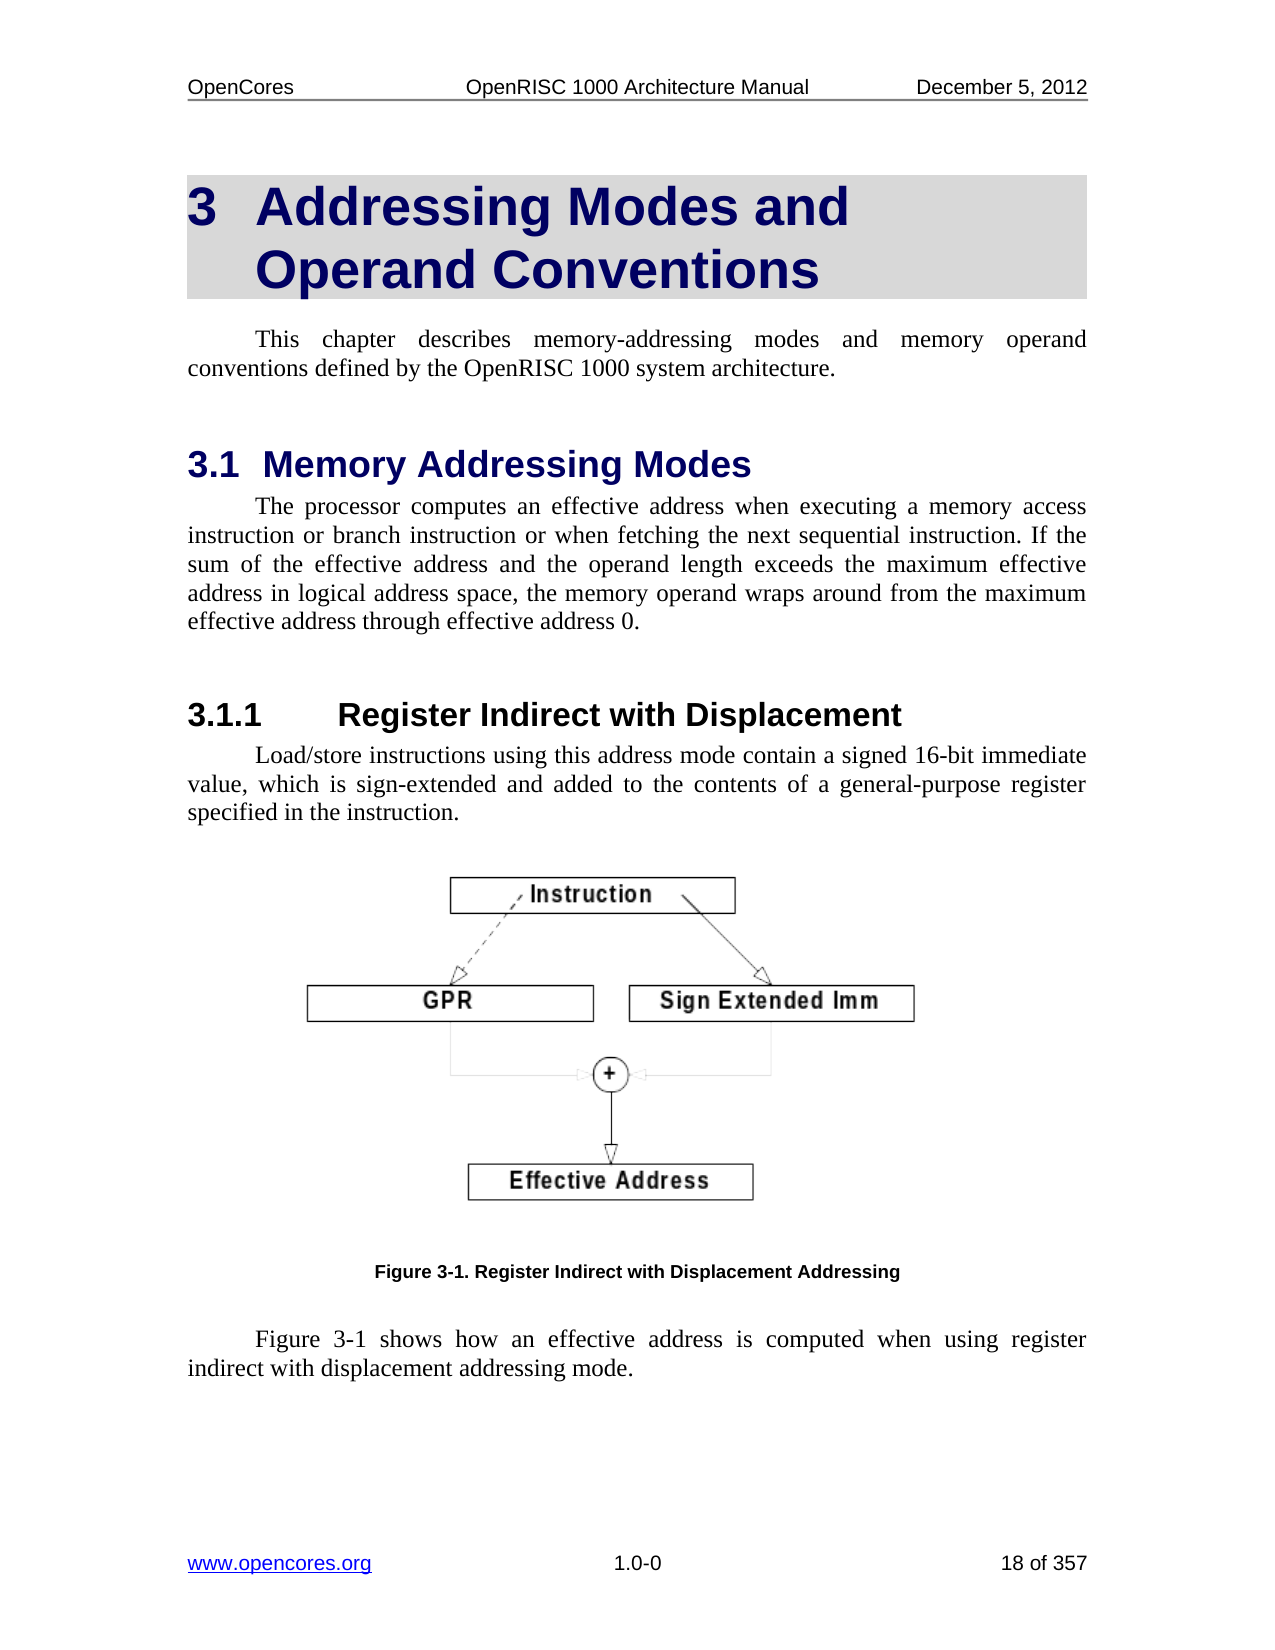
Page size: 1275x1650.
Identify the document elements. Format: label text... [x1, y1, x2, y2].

subtitle Addressing Modes and Operand Conventions [187, 175, 1087, 299]
subtitle Memory Addressing Modes [187, 442, 1087, 485]
text The processor computes an effective address when executing a memory access instruction or branch instruction or when fetching the next sequential instruction. If the sum of the effective address and the operand length exceeds the maximum effective address in logical address space, the memory operand wraps around from the maximum effective address through effective address 0. [187, 491, 1087, 635]
text Figure 3-1. Register Indirect with Displacement Addressing [187, 1261, 1087, 1283]
text This chapter describes memory-addressing modes and memory operand conventions defined by the OpenRISC 1000 system architecture. [187, 324, 1087, 382]
text Figure 3-1 shows how an effective address is computed when using register indirect with displacement addressing mode. [187, 1324, 1087, 1381]
subtitle Register Indirect with Displacement [187, 695, 1087, 734]
text Load/store instructions using this address mode contain a signed 16-bit immediate value, which is sign-extended and added to the contents of a general-purpose register specified in the instruction. [187, 740, 1087, 826]
